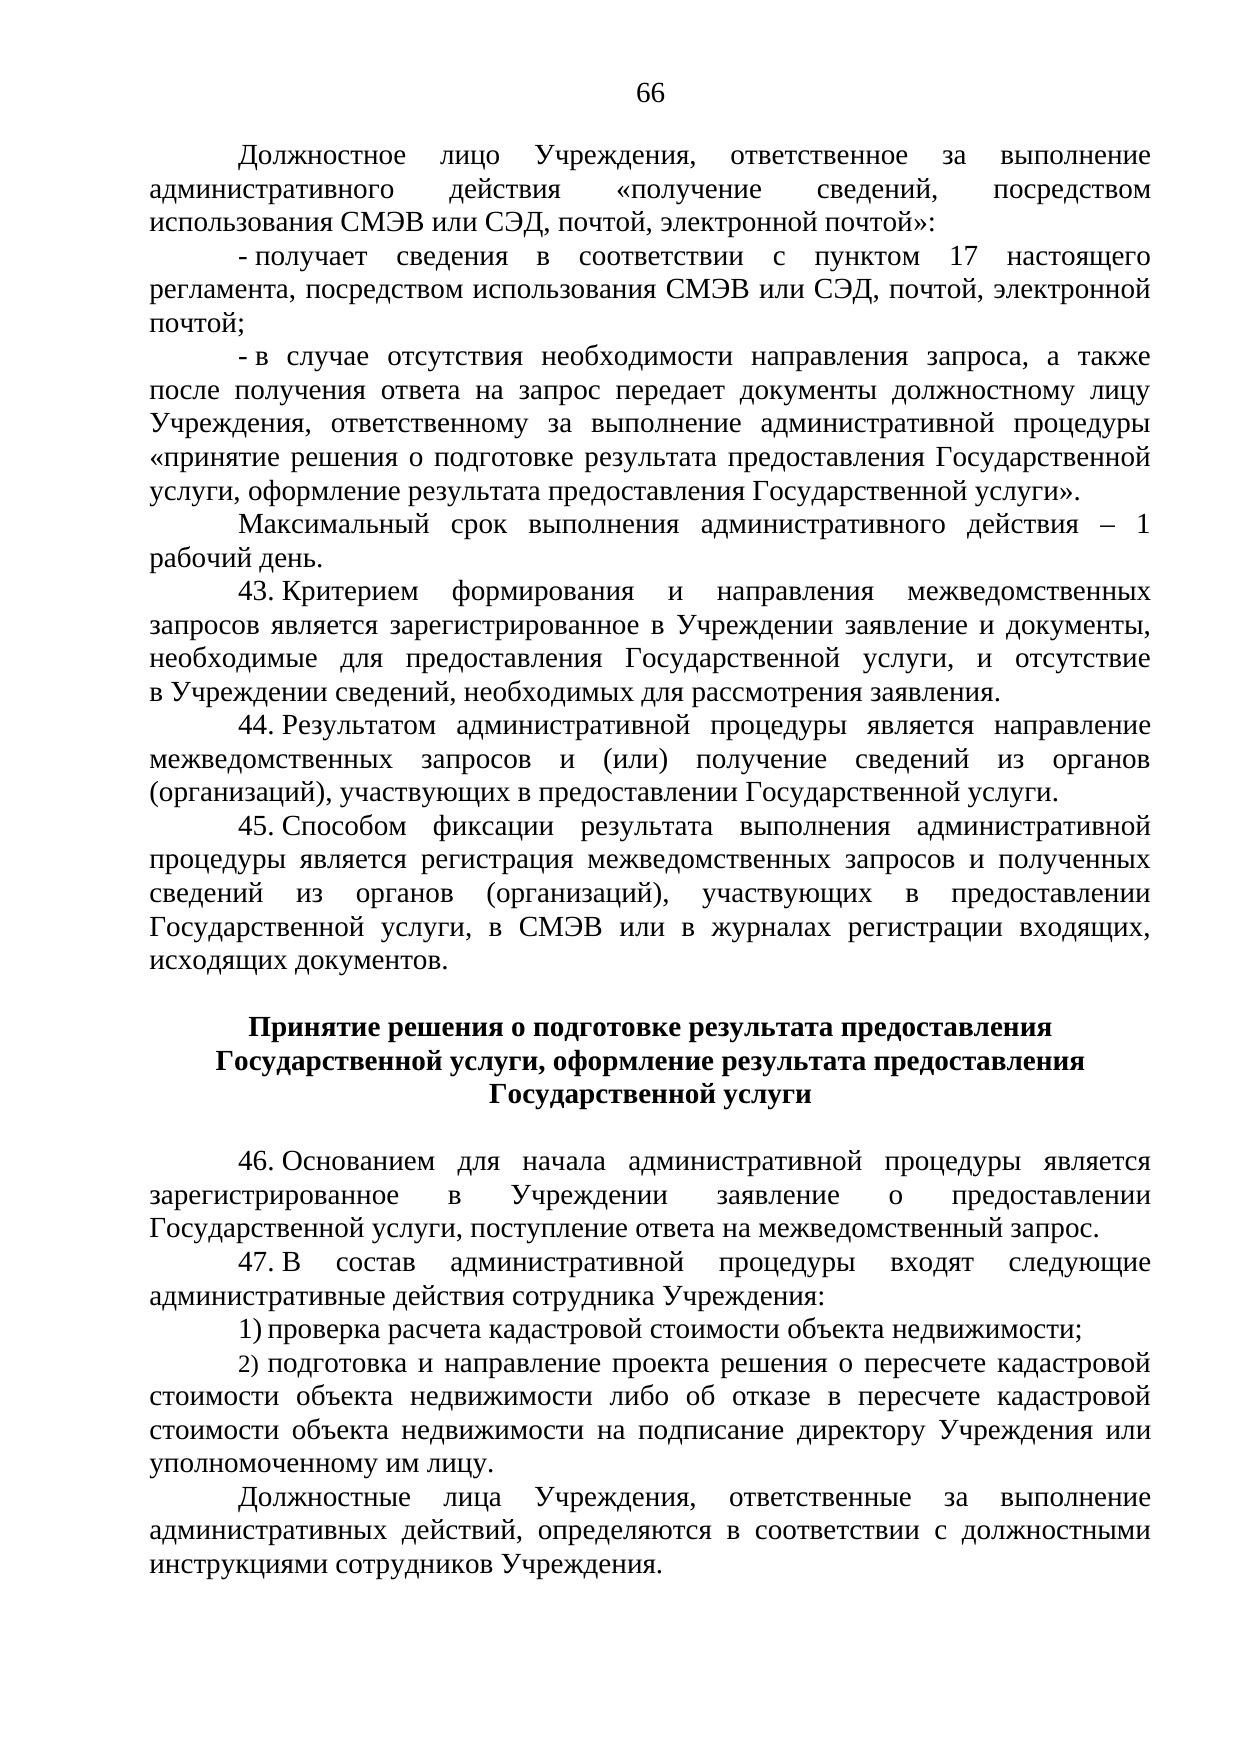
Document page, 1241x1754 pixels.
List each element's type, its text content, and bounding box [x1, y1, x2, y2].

text Должностные лица Учреждения, ответственные за выполнение административных действий, определяются в соответствии с должностными инструкциями сотрудников Учреждения. [149, 1479, 1152, 1579]
text - в случае отсутствия необходимости направления запроса, а также после получения ответа на запрос передает документы должностному лицу Учреждения, ответственному за выполнение административной процедуры «принятие решения о подготовке результата предоставления Государственной услуги, оформление результата предоставления Государственной услуги». [149, 338, 1152, 506]
list проверка расчета кадастровой стоимости объекта недвижимости; [149, 1311, 1152, 1345]
text 46. Основанием для начала административной процедуры является зарегистрированное в Учреждении заявление о предоставлении Государственной услуги, поступление ответа на межведомственный запрос. [149, 1143, 1152, 1244]
text Принятие решения о подготовке результата предоставления Государственной услуги, оформление результата предоставления Государственной услуги [149, 1009, 1152, 1110]
text 43. Критерием формирования и направления межведомственных запросов является зарегистрированное в Учреждении заявление и документы, необходимые для предоставления Государственной услуги, и отсутствие в Учреждении сведений, необходимых для рассмотрения заявления. [149, 573, 1152, 707]
text 44. Результатом административной процедуры является направление межведомственных запросов и (или) получение сведений из органов (организаций), участвующих в предоставлении Государственной услуги. [149, 707, 1152, 808]
text Должностное лицо Учреждения, ответственное за выполнение административного действия «получение сведений, посредством использования СМЭВ или СЭД, почтой, электронной почтой»: [149, 137, 1152, 238]
list подготовка и направление проекта решения о пересчете кадастровой стоимости объекта недвижимости либо об отказе в пересчете кадастровой стоимости объекта недвижимости на подписание директору Учреждения или уполномоченному им лицу. [149, 1345, 1152, 1479]
text - получает сведения в соответствии с пунктом 17 настоящего регламента, посредством использования СМЭВ или СЭД, почтой, электронной почтой; [149, 238, 1152, 338]
text 47. В состав административной процедуры входят следующие административные действия сотрудника Учреждения: [149, 1244, 1152, 1311]
text Максимальный срок выполнения административного действия – 1 рабочий день. [149, 506, 1152, 573]
text 45. Способом фиксации результата выполнения административной процедуры является регистрация межведомственных запросов и полученных сведений из органов (организаций), участвующих в предоставлении Государственной услуги, в СМЭВ или в журналах регистрации входящих, исходящих документов. [149, 808, 1152, 976]
